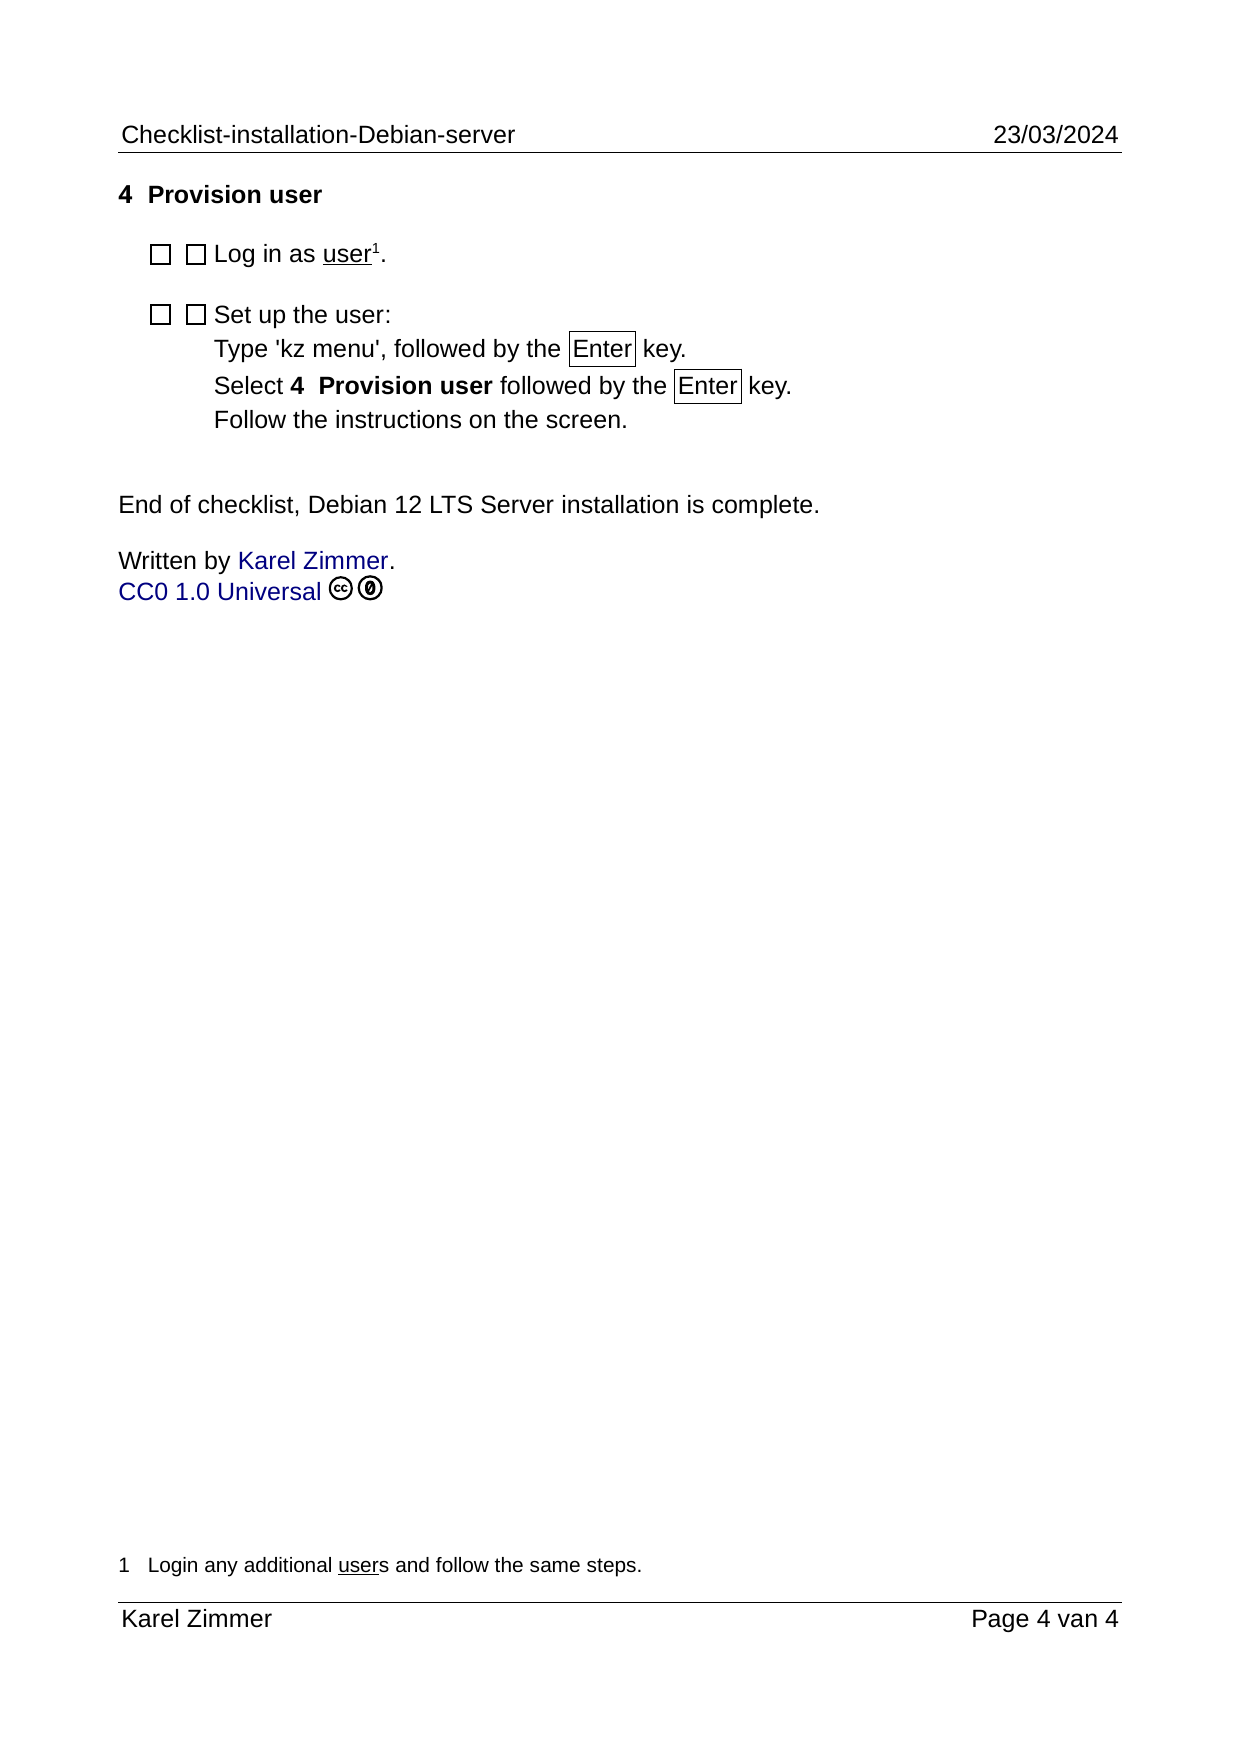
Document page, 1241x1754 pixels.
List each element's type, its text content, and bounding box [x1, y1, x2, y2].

table_header [142, 239, 177, 269]
table_cell Select 4 Provision user followed by the Enter key. [213, 368, 1122, 405]
table_cell [142, 269, 177, 300]
text End of checklist, Debian 12 LTS Server installation is complete. [118, 491, 1122, 519]
table_cell Type 'kz menu', followed by the Enter key. [213, 330, 1122, 367]
table_cell [142, 368, 177, 405]
table_cell Follow the instructions on the screen. [213, 405, 1122, 435]
table_cell [213, 269, 1122, 300]
table_cell [142, 300, 177, 330]
table_cell [142, 330, 177, 367]
table_cell [118, 300, 142, 330]
list Provision user [118, 177, 1122, 211]
table_cell [177, 368, 213, 405]
table_header [118, 239, 142, 269]
table_cell [118, 368, 142, 405]
table_cell [118, 405, 142, 435]
table_cell [118, 330, 142, 367]
table_cell Set up the user: [213, 300, 1122, 330]
table_header Log in as USER. [213, 239, 1122, 269]
table_cell [177, 330, 213, 367]
table_cell [177, 269, 213, 300]
table_cell [142, 405, 177, 435]
table_cell [177, 300, 213, 330]
table_cell [177, 405, 213, 435]
text CC0 1.0 Universal [118, 575, 1122, 606]
table_cell [118, 269, 142, 300]
text Written by Karel Zimmer. [118, 547, 1122, 575]
table_header [177, 239, 213, 269]
